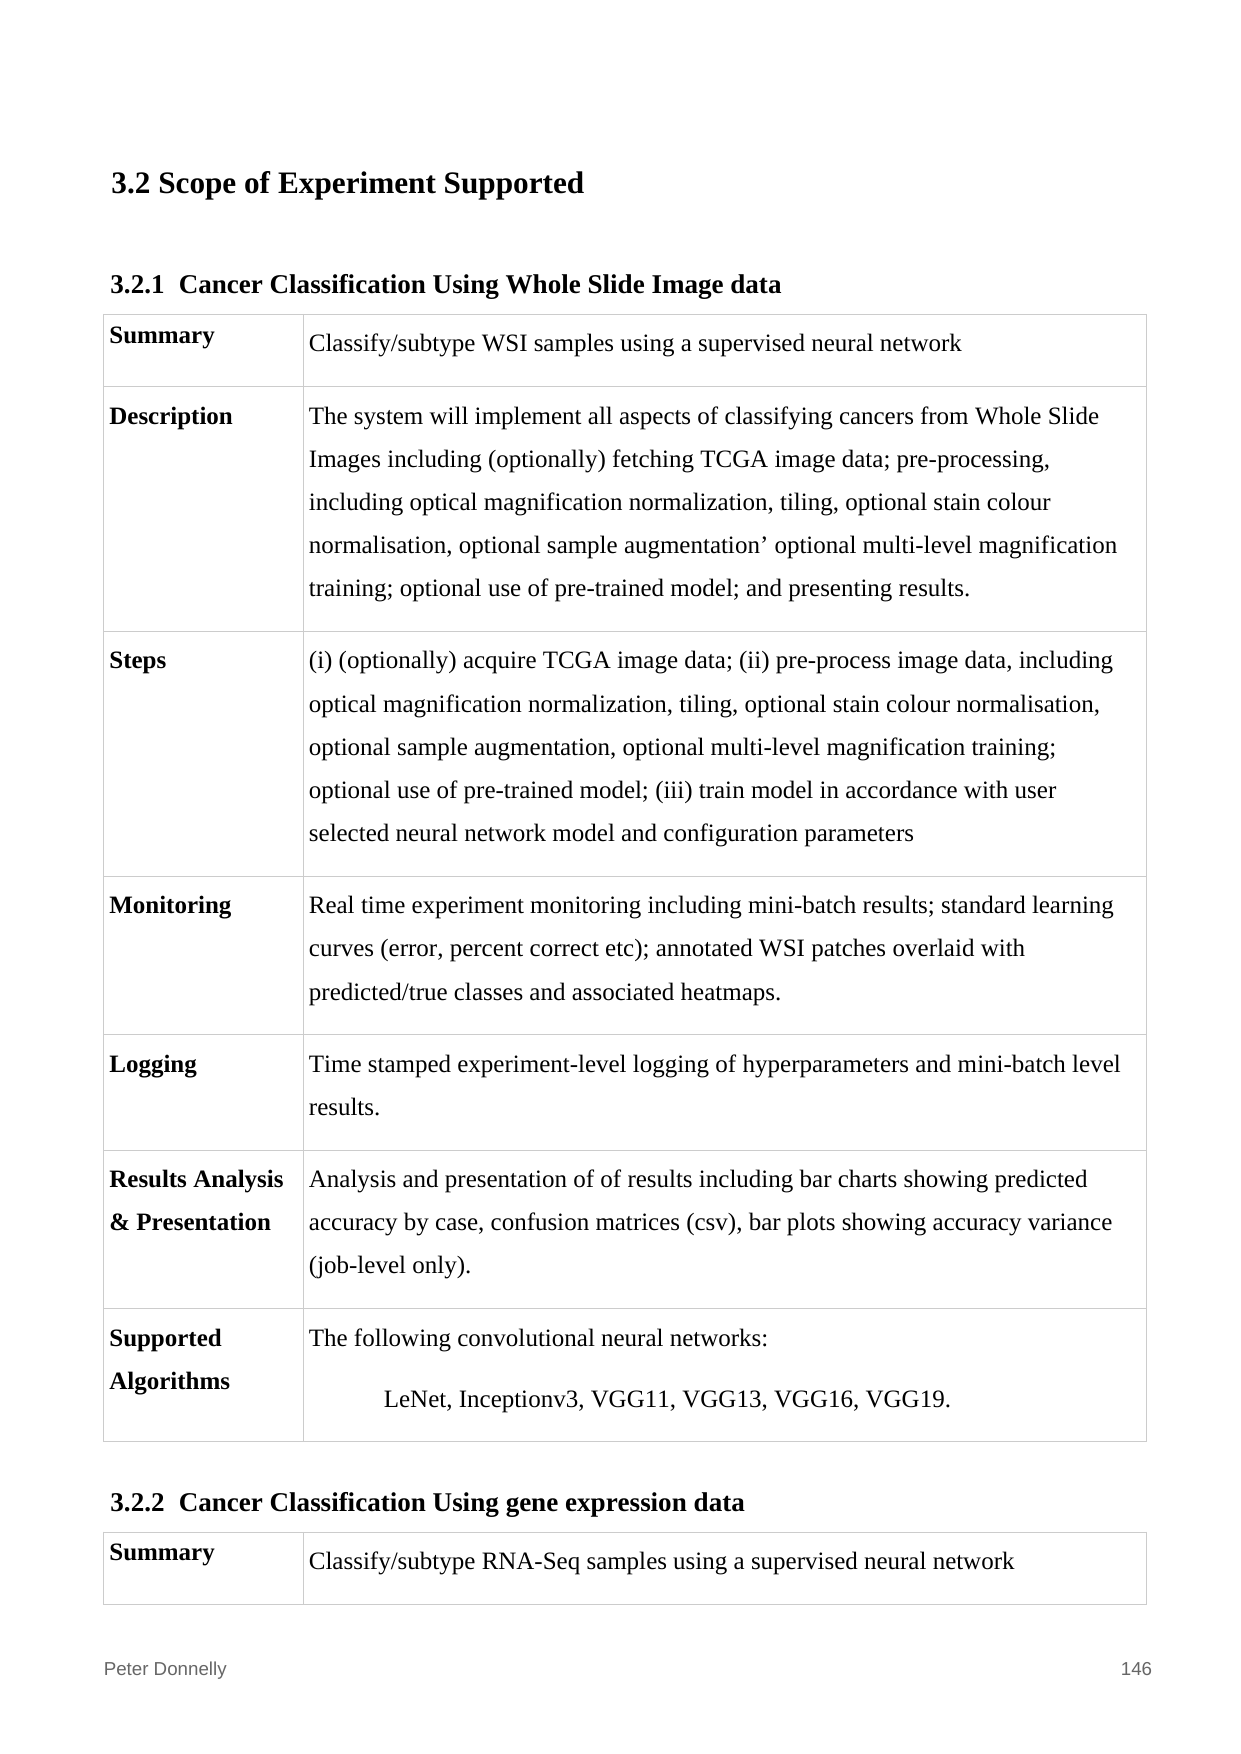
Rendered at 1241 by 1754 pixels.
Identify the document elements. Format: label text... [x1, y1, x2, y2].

table_cell Steps [104, 632, 303, 876]
table_header Classify/subtype WSI samples using a supervised neural network [304, 315, 1146, 386]
table_cell Description [104, 387, 303, 631]
table_cell The following convolutional neural networks: LeNet, Inceptionv3, VGG11, VGG13, VGG16, VGG19. [304, 1309, 1146, 1441]
subtitle Scope of Experiment Supported [103, 164, 1146, 200]
table_header Summary [104, 315, 303, 386]
table_header Summary [104, 1533, 303, 1604]
table_cell Real time experiment monitoring including mini-batch results; standard learning curves (error, percent correct etc); annotated WSI patches overlaid with predicted/true classes and associated heatmaps. [304, 877, 1146, 1034]
table_cell (i) (optionally) acquire TCGA image data; (ii) pre-process image data, including optical magnification normalization, tiling, optional stain colour normalisation, optional sample augmentation, optional multi-level magnification training; optional use of pre-trained model; (iii) train model in accordance with user selected neural network model and configuration parameters [304, 632, 1146, 876]
table_header Classify/subtype RNA-Seq samples using a supervised neural network [304, 1533, 1146, 1604]
table_cell Logging [104, 1035, 303, 1150]
table_cell Monitoring [104, 877, 303, 1034]
table_cell The system will implement all aspects of classifying cancers from Whole Slide Images including (optionally) fetching TCGA image data; pre-processing, including optical magnification normalization, tiling, optional stain colour normalisation, optional sample augmentation’ optional multi-level magnification training; optional use of pre-trained model; and presenting results. [304, 387, 1146, 631]
table_cell Supported Algorithms [104, 1309, 303, 1441]
table_cell Analysis and presentation of of results including bar charts showing predicted accuracy by case, confusion matrices (csv), bar plots showing accuracy variance (job-level only). [304, 1151, 1146, 1308]
subtitle Cancer Classification Using Whole Slide Image data [103, 268, 1146, 299]
table_cell Time stamped experiment-level logging of hyperparameters and mini-batch level results. [304, 1035, 1146, 1150]
table_cell Results Analysis & Presentation [104, 1151, 303, 1308]
subtitle Cancer Classification Using gene expression data [103, 1486, 1146, 1517]
